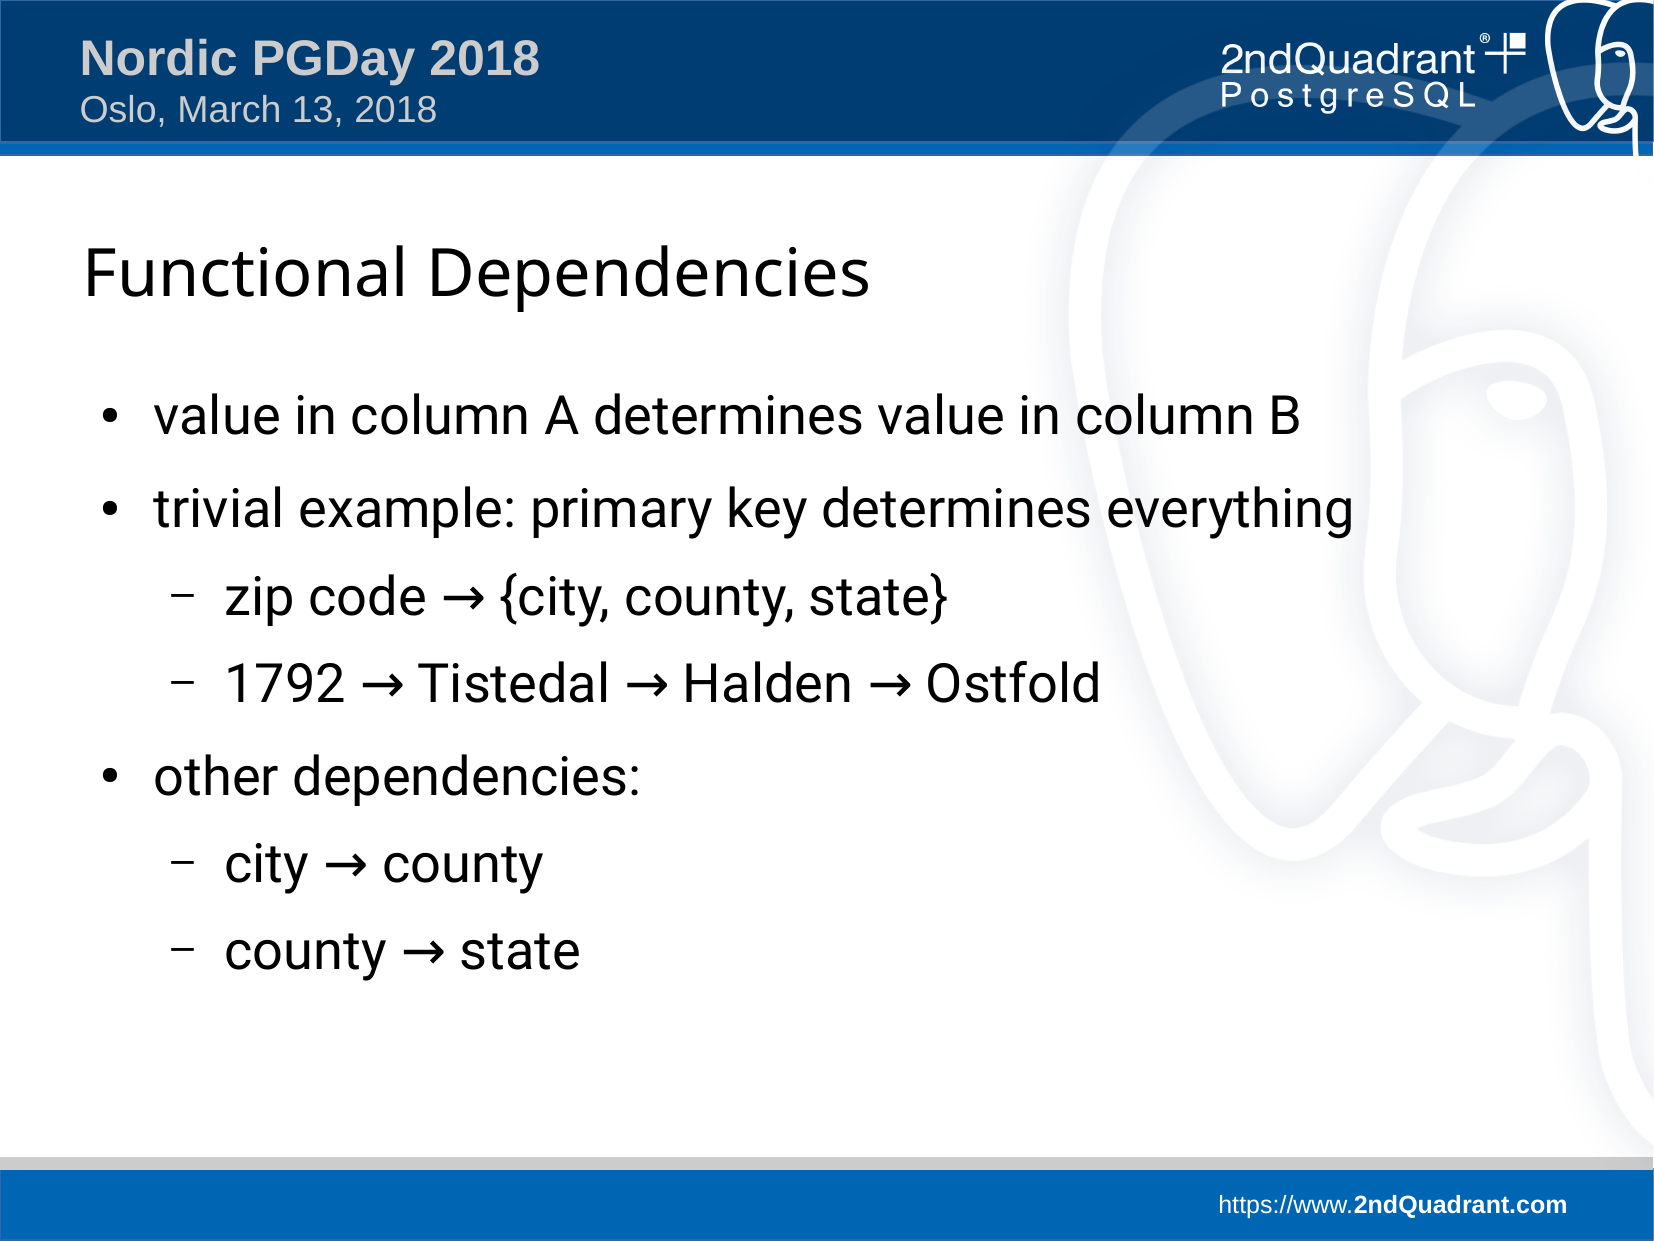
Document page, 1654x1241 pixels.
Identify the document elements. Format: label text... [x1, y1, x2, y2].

picture [632, 0, 1654, 1241]
title Functional Dependencies [82, 167, 1571, 375]
list value in column A determines value in column B trivial example: primary key determines everything zip code → {city, county, state} 1792 → Tistedal → Halden → Ostfold other dependencies: city → county county → state [82, 384, 1571, 1104]
